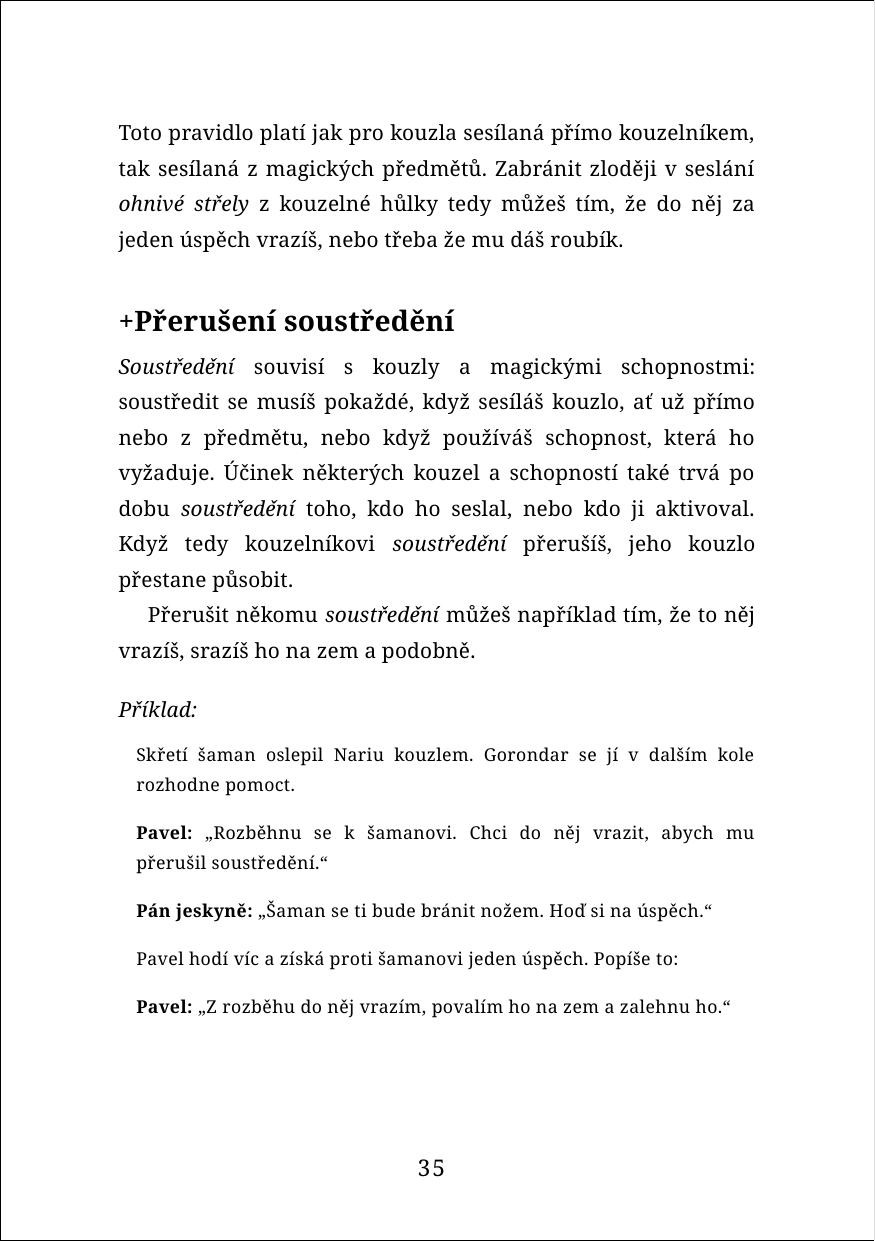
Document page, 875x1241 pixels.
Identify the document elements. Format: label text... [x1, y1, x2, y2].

text Pavel: „Rozběhnu se k šamanovi. Chci do něj vrazit, abych mu přerušil soustředění.“ [136, 821, 756, 875]
text Skřetí šaman oslepil Nariu kouzlem. Gorondar se jí v dalším kole rozhodne pomoct. [136, 742, 756, 797]
text Příklad: [118, 695, 756, 723]
text Toto pravidlo platí jak pro kouzla sesílaná přímo kouzelníkem, tak sesílaná z magických předmětů. Zabránit zloději v seslání ohnivé střely z kouzelné hůlky tedy můžeš tím, že do něj za jeden úspěch vrazíš, nebo třeba že mu dáš roubík. [118, 118, 756, 253]
text Pavel: „Z rozběhu do něj vrazím, povalím ho na zem a zalehnu ho.“ [136, 994, 756, 1019]
subtitle +Přerušení soustředění [118, 302, 756, 340]
text Pavel hodí víc a získá proti šamanovi jeden úspěch. Popíše to: [136, 947, 756, 971]
text Pán jeskyně: „Šaman se ti bude bránit nožem. Hoď si na úspěch.“ [136, 899, 756, 923]
text Soustředění souvisí s kouzly a magickými schopnostmi: soustředit se musíš pokaždé, když sesíláš kouzlo, ať už přímo nebo z předmětu, nebo když používáš schopnost, která ho vyžaduje. Účinek některých kouzel a schopností také trvá po dobu soustředění toho, kdo ho seslal, nebo kdo ji aktivoval. Když tedy kouzelníkovi soustředění přerušíš, jeho kouzlo přestane působit. Přerušit někomu soustředění můžeš například tím, že to něj vrazíš, srazíš ho na zem a podobně. [118, 352, 756, 664]
